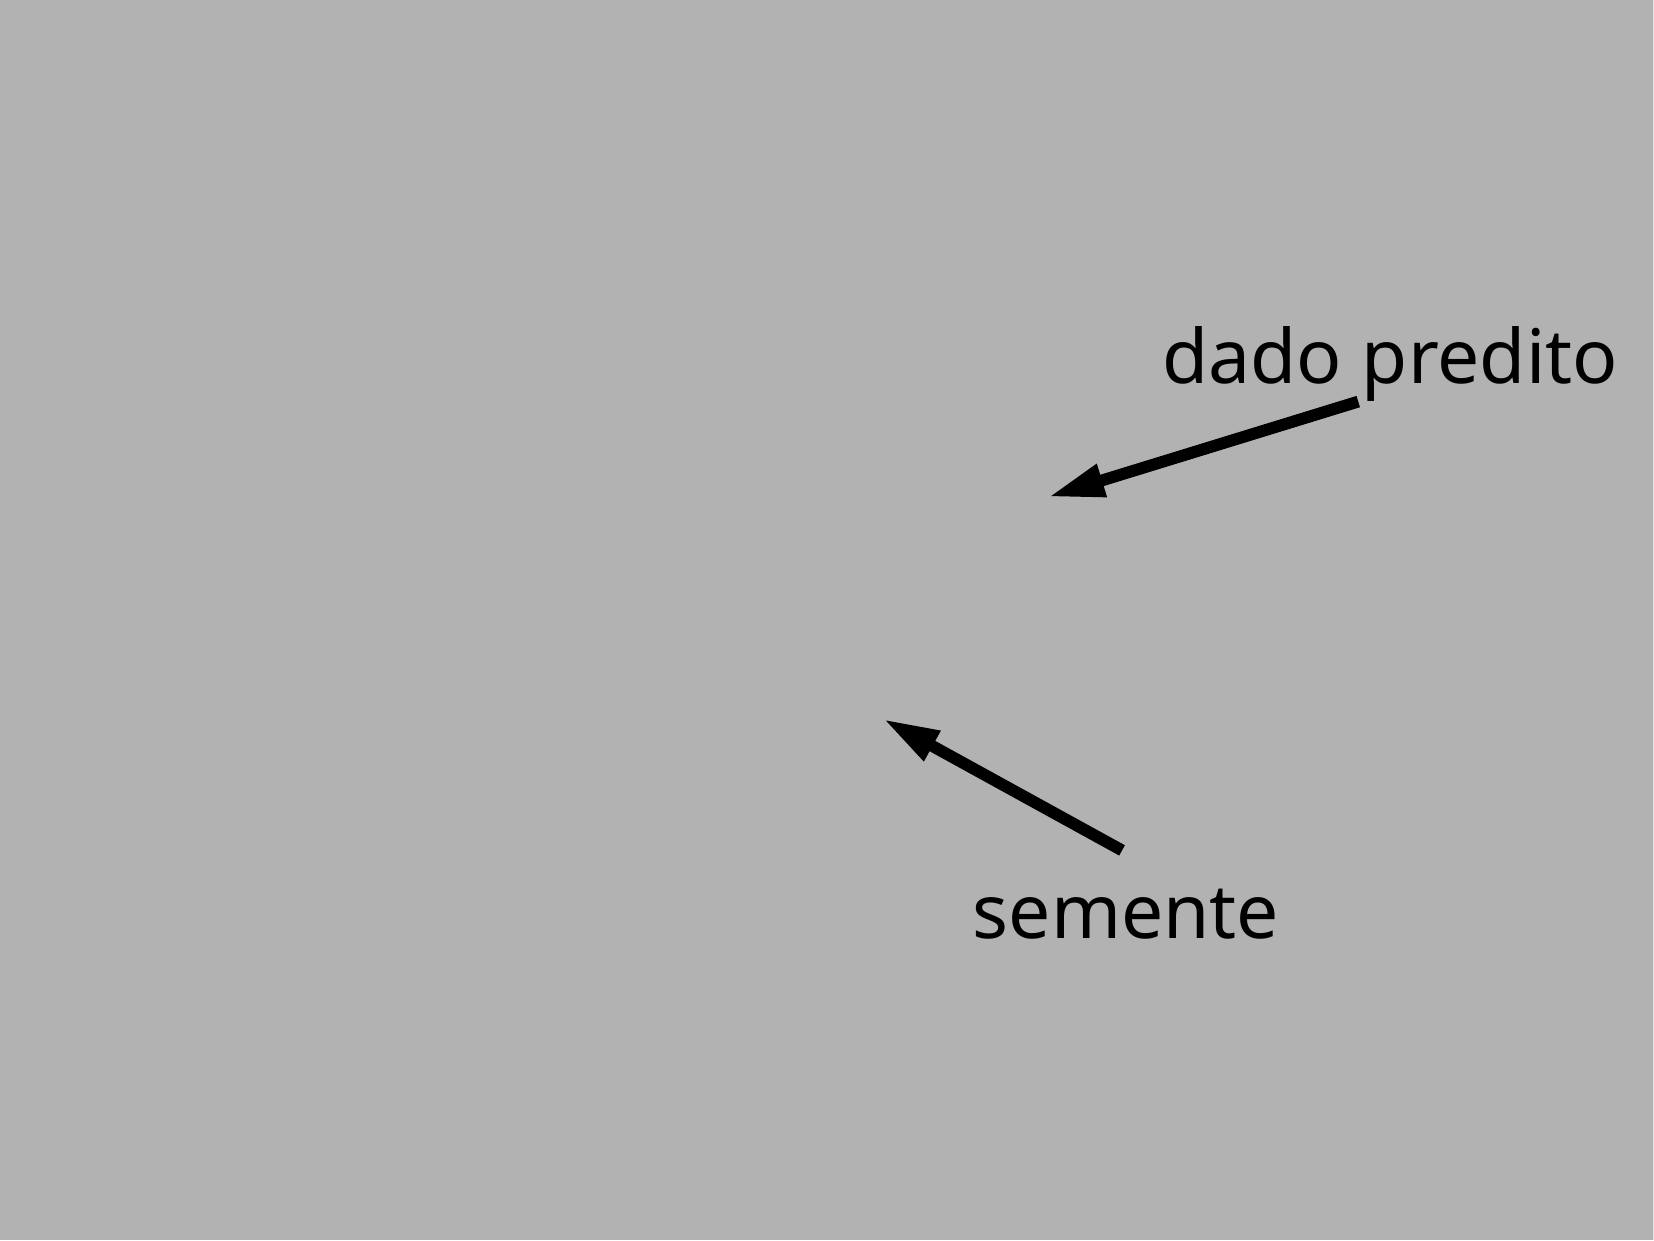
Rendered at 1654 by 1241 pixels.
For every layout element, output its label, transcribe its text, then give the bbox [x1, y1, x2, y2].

text_box dado predito [1147, 295, 1654, 402]
text_box semente [958, 850, 1312, 957]
picture [209, 29, 1444, 1211]
